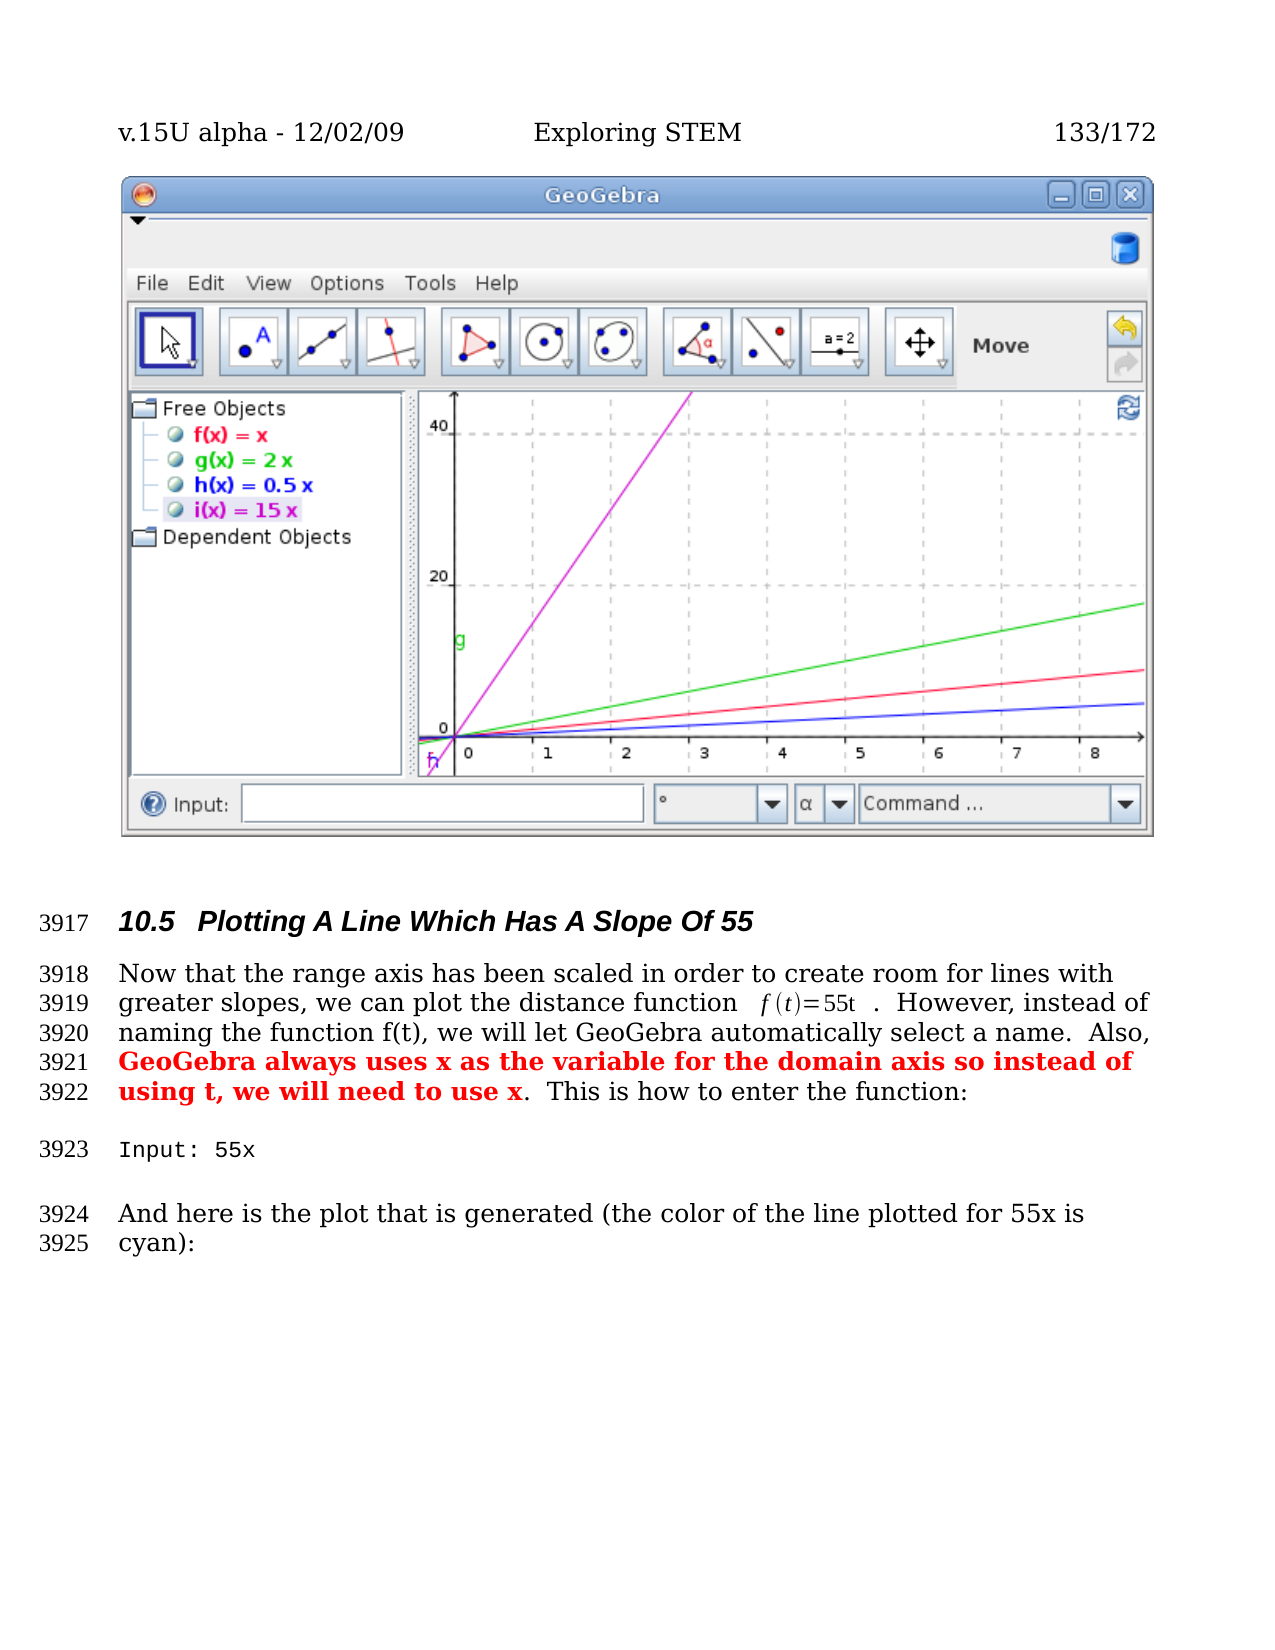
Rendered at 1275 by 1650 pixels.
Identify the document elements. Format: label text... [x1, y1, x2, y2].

text Input: 55x [118, 1138, 1157, 1164]
text And here is the plot that is generated (the color of the line plotted for 55x is cyan): [118, 1199, 1157, 1257]
picture [121, 176, 1154, 837]
text Now that the range axis has been scaled in order to create room for lines with greater slopes, we can plot the distance function. However, instead of naming the function f(t), we will let GeoGebra automatically select a name. Also, GeoGebra always uses x as the variable for the domain axis so instead of using t, we will need to use x. This is how to enter the function: [118, 959, 1157, 1106]
subtitle Plotting A Line Which Has A Slope Of 55 [118, 904, 1157, 938]
